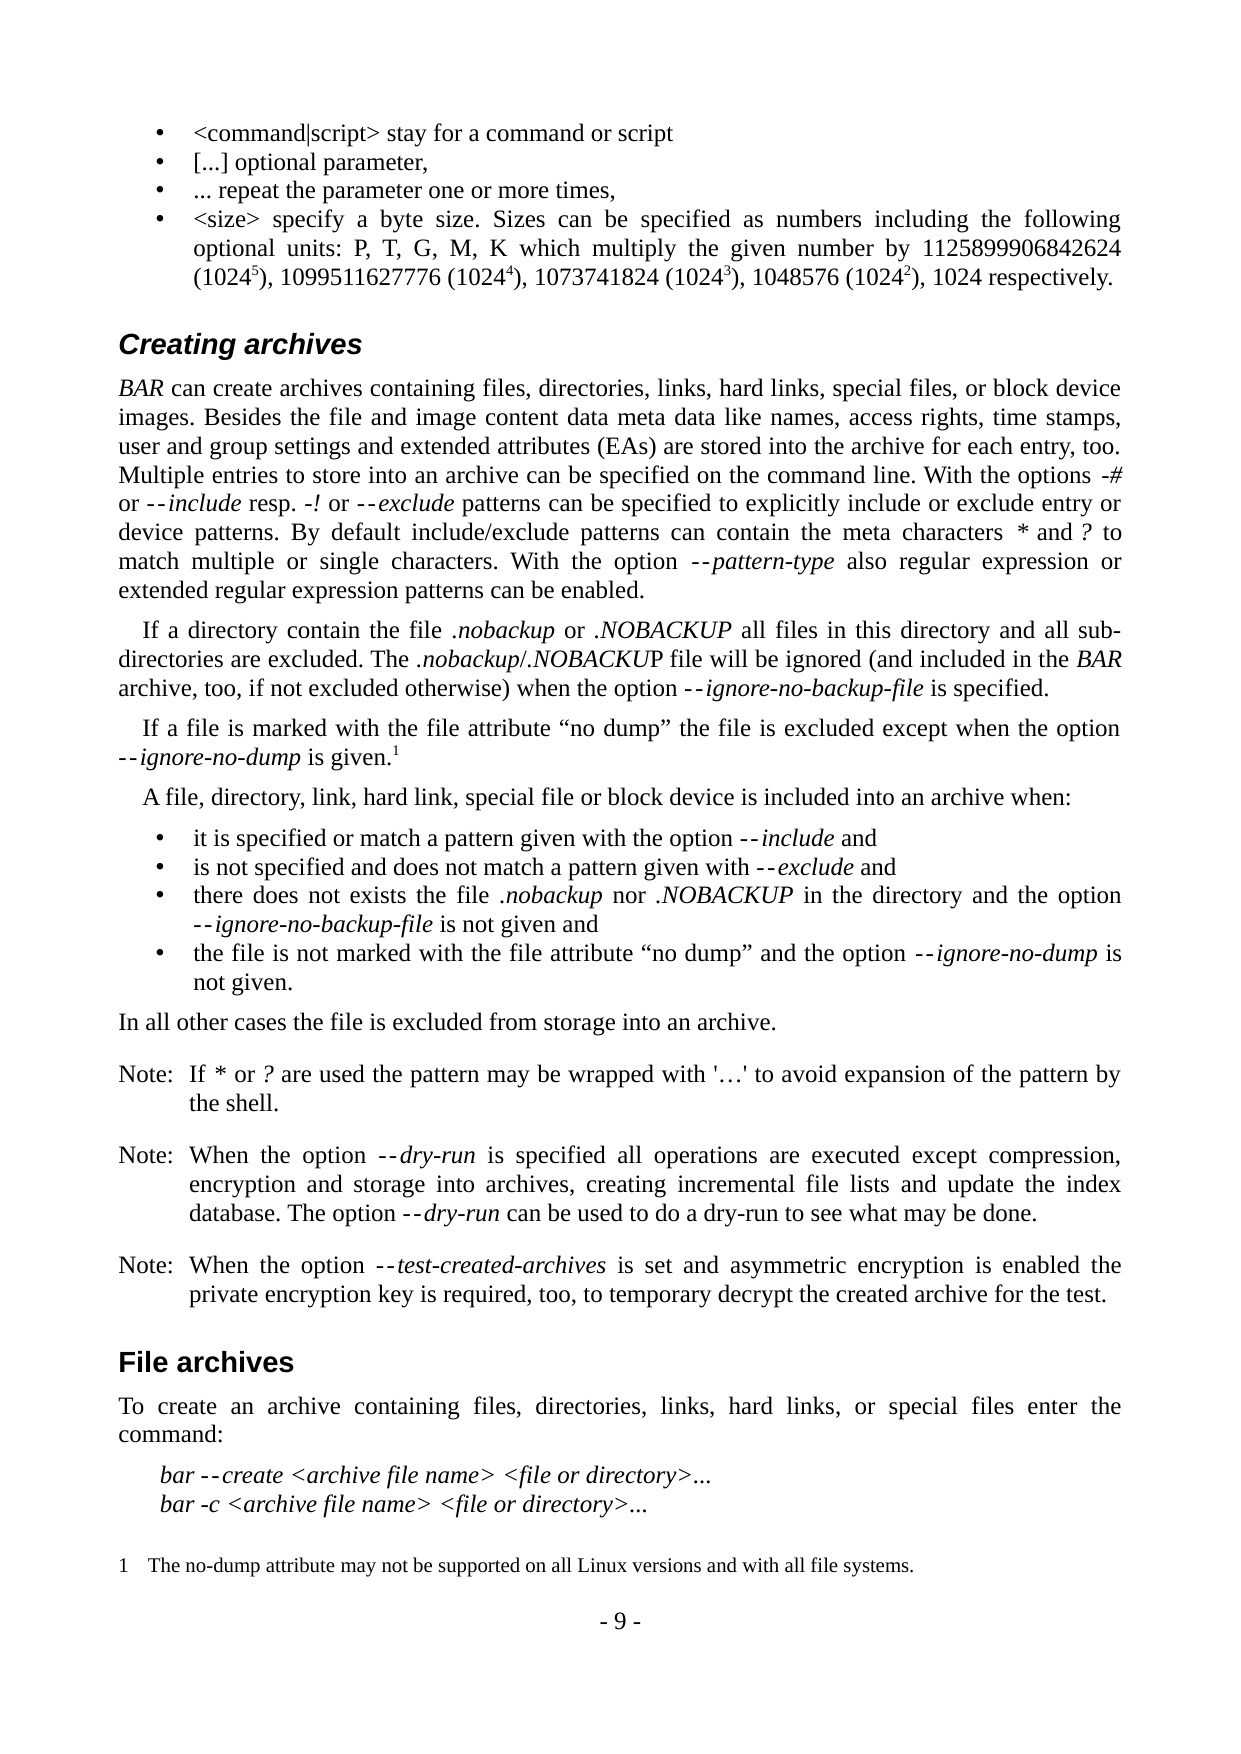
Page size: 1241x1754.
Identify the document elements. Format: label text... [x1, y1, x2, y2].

text bar ‑‑create <archive file name> <file or directory>... [159, 1460, 1122, 1489]
list it is specified or match a pattern given with the option ‑‑include and [156, 823, 1122, 852]
text If a file is marked with the file attribute “no dump” the file is excluded except when the option ‑‑ignore-no-dump is given. [118, 713, 1122, 771]
list the file is not marked with the file attribute “no dump” and the option ‑‑ignore-no-dump is not given. [156, 938, 1122, 996]
text In all other cases the file is excluded from storage into an archive. [118, 1007, 1122, 1036]
list <command|script> stay for a command or script [156, 118, 1122, 147]
list there does not exists the file .nobackup nor .NOBACKUP in the directory and the option ‑‑ignore-no-backup-file is not given and [156, 881, 1122, 938]
text The no-dump attribute may not be supported on all Linux versions and with all file systems. [118, 1553, 1122, 1577]
text BAR can create archives containing files, directories, links, hard links, special files, or block device images. Besides the file and image content data meta data like names, access rights, time stamps, user and group settings and extended attributes (EAs) are stored into the archive for each entry, too. Multiple entries to store into an archive can be specified on the command line. With the options -# or ‑‑include resp. -! or ‑‑exclude patterns can be specified to explicitly include or exclude entry or device patterns. By default include/exclude patterns can contain the meta characters * and ? to match multiple or single characters. With the option ‑‑pattern-type also regular expression or extended regular expression patterns can be enabled. [118, 373, 1122, 603]
list is not specified and does not match a pattern given with ‑‑exclude and [156, 852, 1122, 881]
text If a directory contain the file .nobackup or .NOBACKUP all files in this directory and all sub-directories are excluded. The .nobackup/.NOBACKUP file will be ignored (and included in the BAR archive, too, if not excluded otherwise) when the option ‑‑ignore-no-backup-file is specified. [118, 615, 1122, 701]
text Note: When the option ‑‑dry-run is specified all operations are executed except compression, encryption and storage into archives, creating incremental file lists and update the index database. The option ‑‑dry-run can be used to do a dry-run to see what may be done. [118, 1141, 1122, 1227]
subtitle File archives [118, 1345, 1122, 1378]
text To create an archive containing files, directories, links, hard links, or special files enter the command: [118, 1391, 1122, 1448]
text bar -c <archive file name> <file or directory>... [159, 1489, 1122, 1517]
list [...] optional parameter, [156, 147, 1122, 176]
subtitle Creating archives [118, 327, 1122, 361]
list ... repeat the parameter one or more times, [156, 176, 1122, 204]
text Note: If * or ? are used the pattern may be wrapped with '…' to avoid expansion of the pattern by the shell. [118, 1059, 1122, 1117]
text A file, directory, link, hard link, special file or block device is included into an archive when: [118, 782, 1122, 811]
text Note: When the option ‑‑test-created-archives is set and asymmetric encryption is enabled the private encryption key is required, too, to temporary decrypt the created archive for the test. [118, 1250, 1122, 1308]
list <size> specify a byte size. Sizes can be specified as numbers including the following optional units: P, T, G, M, K which multiply the given number by 1125899906842624 (10245), 1099511627776 (10244), 1073741824 (10243), 1048576 (10242), 1024 respectively. [156, 204, 1122, 291]
